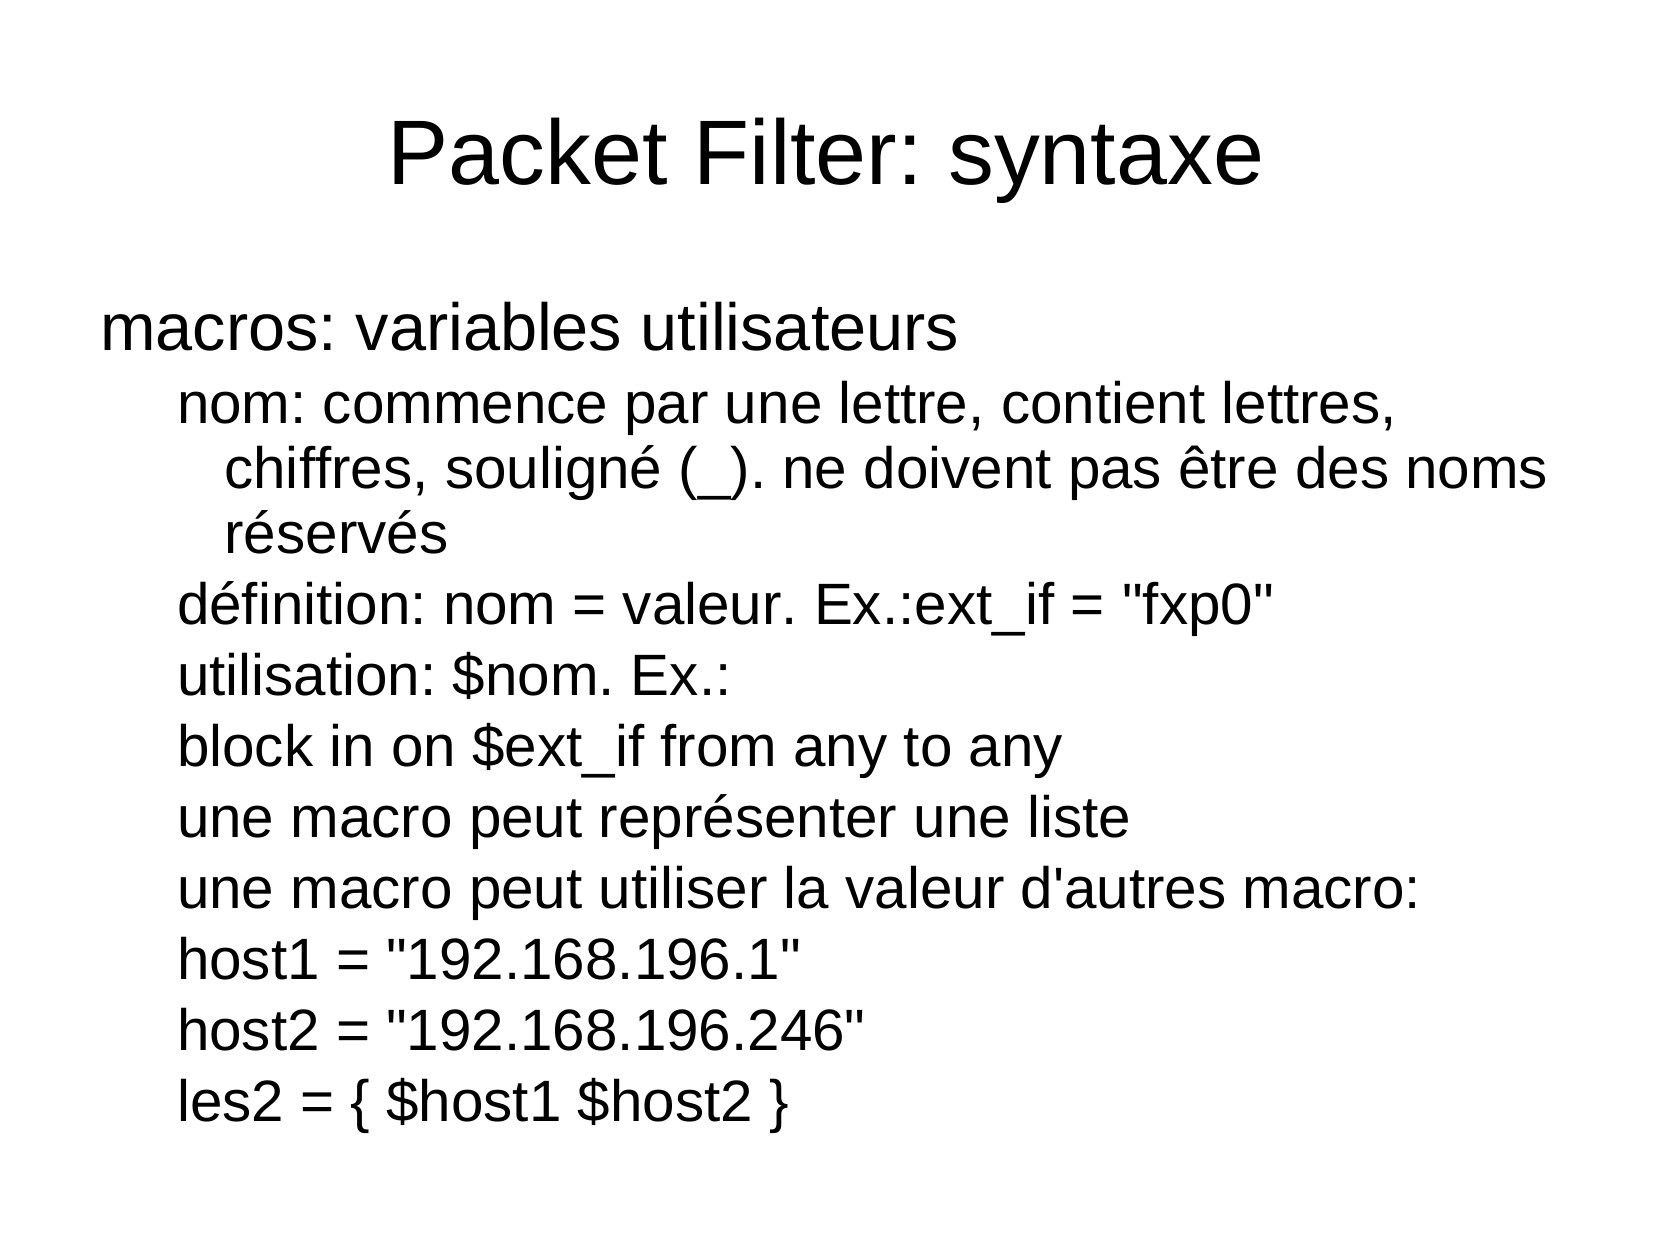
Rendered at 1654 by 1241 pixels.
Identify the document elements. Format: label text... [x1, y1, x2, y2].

list macros: variables utilisateurs nom: commence par une lettre, contient lettres, chiffres, souligné (_). ne doivent pas être des noms réservés définition: nom = valeur. Ex.:ext_if = "fxp0" utilisation: $nom. Ex.: block in on $ext_if from any to any une macro peut représenter une liste une macro peut utiliser la valeur d'autres macro: host1 = "192.168.196.1" host2 = "192.168.196.246" les2 = { $host1 $host2 } [82, 290, 1571, 1225]
title Packet Filter: syntaxe [82, 49, 1571, 257]
